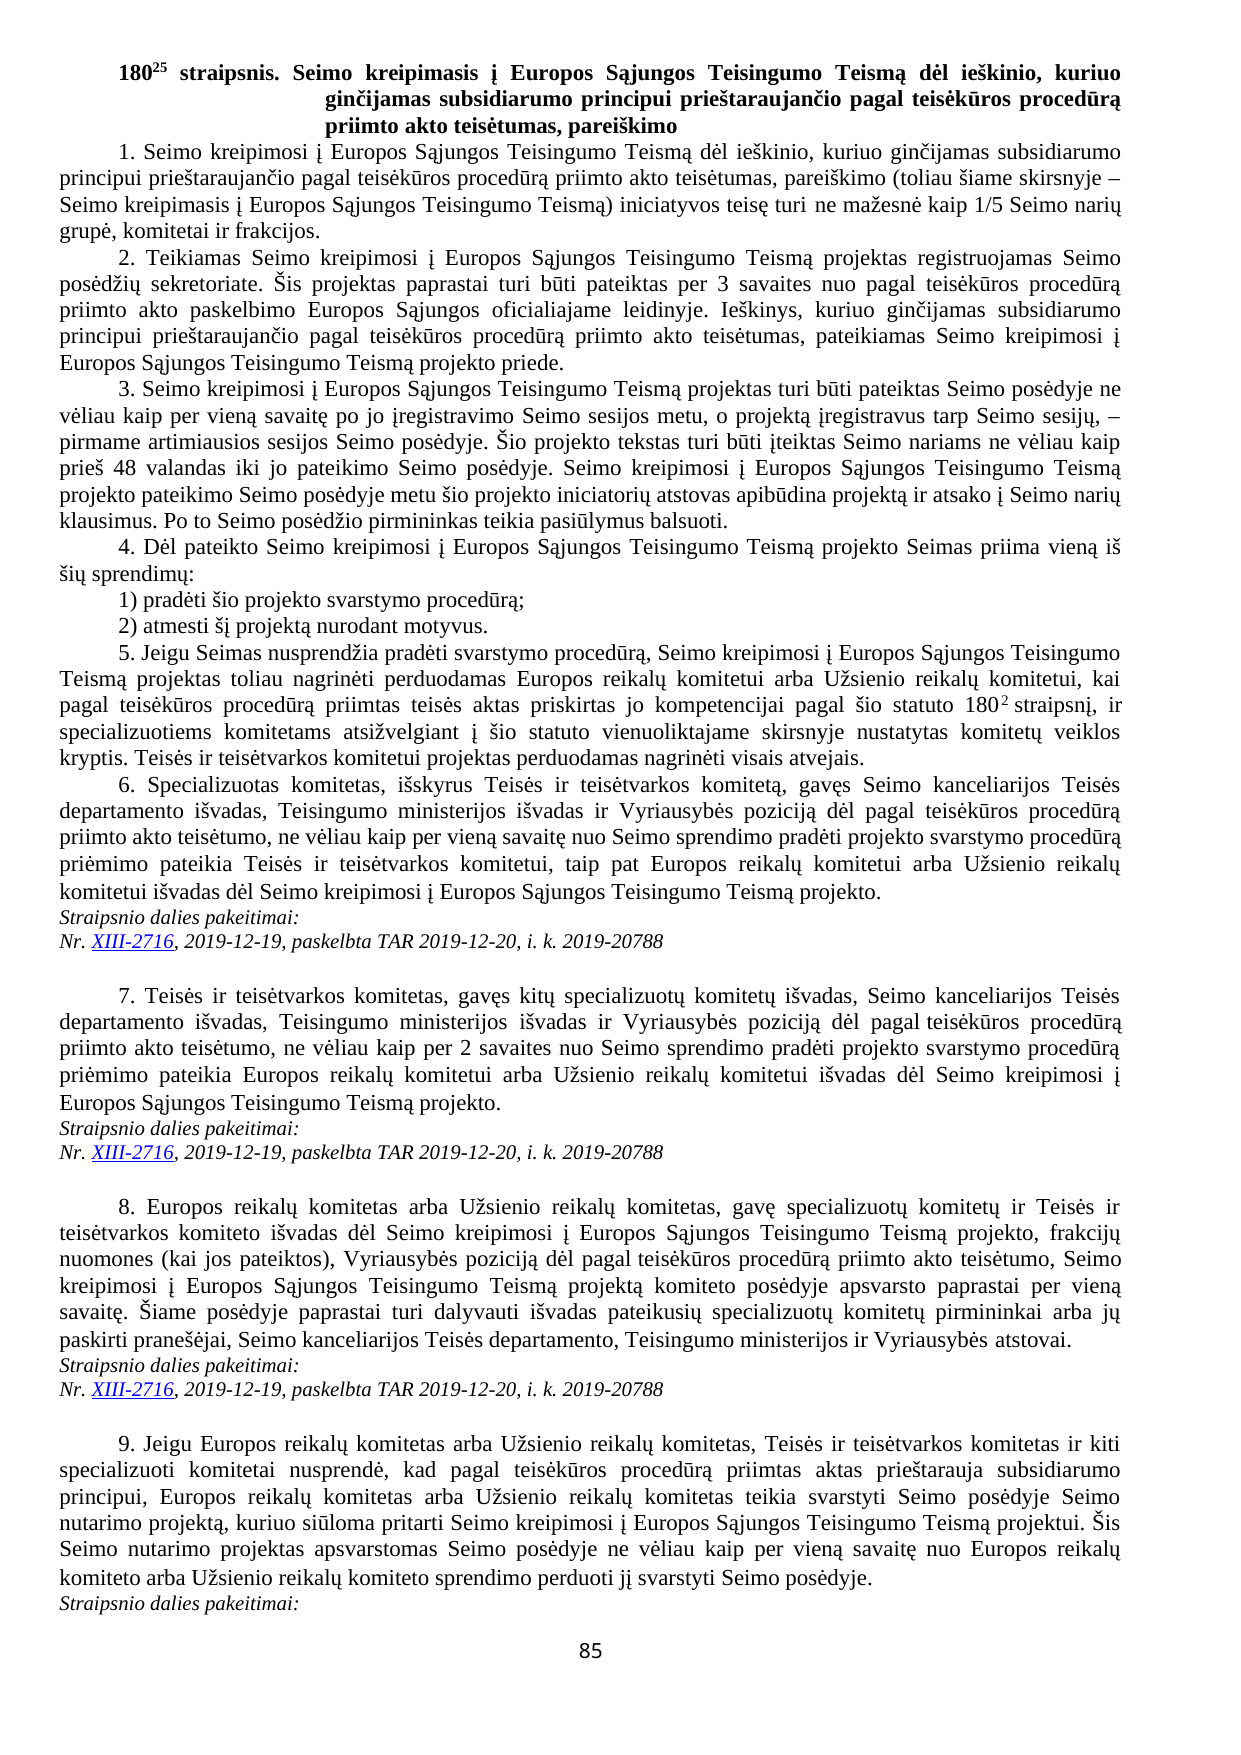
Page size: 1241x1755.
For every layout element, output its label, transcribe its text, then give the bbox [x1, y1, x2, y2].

text 18025 straipsnis. Seimo kreipimasis į Europos Sąjungos Teisingumo Teismą dėl ieškinio, kuriuo ginčijamas subsidiarumo principui prieštaraujančio pagal teisėkūros procedūrą priimto akto teisėtumas, pareiškimo [118, 59, 1122, 138]
text 9. Jeigu Europos reikalų komitetas arba Užsienio reikalų komitetas, Teisės ir teisėtvarkos komitetas ir kiti specializuoti komitetai nusprendė, kad pagal teisėkūros procedūrą priimtas aktas prieštarauja subsidiarumo principui, Europos reikalų komitetas arba Užsienio reikalų komitetas teikia svarstyti Seimo posėdyje Seimo nutarimo projektą, kuriuo siūloma pritarti Seimo kreipimosi į Europos Sąjungos Teisingumo Teismą projektui. Šis Seimo nutarimo projektas apsvarstomas Seimo posėdyje ne vėliau kaip per vieną savaitę nuo Europos reikalų komiteto arba Užsienio reikalų komiteto sprendimo perduoti jį svarstyti Seimo posėdyje. [59, 1430, 1122, 1591]
text 2) atmesti šį projektą nurodant motyvus. [59, 612, 1122, 639]
text 7. Teisės ir teisėtvarkos komitetas, gavęs kitų specializuotų komitetų išvadas, Seimo kanceliarijos Teisės departamento išvadas, Teisingumo ministerijos išvadas ir Vyriausybės poziciją dėl pagal teisėkūros procedūrą priimto akto teisėtumo, ne vėliau kaip per 2 savaites nuo Seimo sprendimo pradėti projekto svarstymo procedūrą priėmimo pateikia Europos reikalų komitetui arba Užsienio reikalų komitetui išvadas dėl Seimo kreipimosi į Europos Sąjungos Teisingumo Teismą projekto. [59, 982, 1122, 1116]
text Nr. XIII-2716, 2019-12-19, paskelbta TAR 2019-12-20, i. k. 2019-20788 [59, 1140, 1122, 1164]
text Straipsnio dalies pakeitimai: [59, 1353, 1122, 1377]
text 3. Seimo kreipimosi į Europos Sąjungos Teisingumo Teismą projektas turi būti pateiktas Seimo posėdyje ne vėliau kaip per vieną savaitę po jo įregistravimo Seimo sesijos metu, o projektą įregistravus tarp Seimo sesijų, – pirmame artimiausios sesijos Seimo posėdyje. Šio projekto tekstas turi būti įteiktas Seimo nariams ne vėliau kaip prieš 48 valandas iki jo pateikimo Seimo posėdyje. Seimo kreipimosi į Europos Sąjungos Teisingumo Teismą projekto pateikimo Seimo posėdyje metu šio projekto iniciatorių atstovas apibūdina projektą ir atsako į Seimo narių klausimus. Po to Seimo posėdžio pirmininkas teikia pasiūlymus balsuoti. [59, 375, 1122, 533]
text 2. Teikiamas Seimo kreipimosi į Europos Sąjungos Teisingumo Teismą projektas registruojamas Seimo posėdžių sekretoriate. Šis projektas paprastai turi būti pateiktas per 3 savaites nuo pagal teisėkūros procedūrą priimto akto paskelbimo Europos Sąjungos oficialiajame leidinyje. Ieškinys, kuriuo ginčijamas subsidiarumo principui prieštaraujančio pagal teisėkūros procedūrą priimto akto teisėtumas, pateikiamas Seimo kreipimosi į Europos Sąjungos Teisingumo Teismą projekto priede. [59, 243, 1122, 375]
text 1. Seimo kreipimosi į Europos Sąjungos Teisingumo Teismą dėl ieškinio, kuriuo ginčijamas subsidiarumo principui prieštaraujančio pagal teisėkūros procedūrą priimto akto teisėtumas, pareiškimo (toliau šiame skirsnyje – Seimo kreipimasis į Europos Sąjungos Teisingumo Teismą) iniciatyvos teisę turi ne mažesnė kaip 1/5 Seimo narių grupė, komitetai ir frakcijos. [59, 138, 1122, 243]
text 1) pradėti šio projekto svarstymo procedūrą; [59, 586, 1122, 612]
text 6. Specializuotas komitetas, išskyrus Teisės ir teisėtvarkos komitetą, gavęs Seimo kanceliarijos Teisės departamento išvadas, Teisingumo ministerijos išvadas ir Vyriausybės poziciją dėl pagal teisėkūros procedūrą priimto akto teisėtumo, ne vėliau kaip per vieną savaitę nuo Seimo sprendimo pradėti projekto svarstymo procedūrą priėmimo pateikia Teisės ir teisėtvarkos komitetui, taip pat Europos reikalų komitetui arba Užsienio reikalų komitetui išvadas dėl Seimo kreipimosi į Europos Sąjungos Teisingumo Teismą projekto. [59, 771, 1122, 905]
text Straipsnio dalies pakeitimai: [59, 1116, 1122, 1140]
text 4. Dėl pateikto Seimo kreipimosi į Europos Sąjungos Teisingumo Teismą projekto Seimas priima vieną iš šių sprendimų: [59, 533, 1122, 586]
text Straipsnio dalies pakeitimai: [59, 905, 1122, 929]
text 8. Europos reikalų komitetas arba Užsienio reikalų komitetas, gavę specializuotų komitetų ir Teisės ir teisėtvarkos komiteto išvadas dėl Seimo kreipimosi į Europos Sąjungos Teisingumo Teismą projekto, frakcijų nuomones (kai jos pateiktos), Vyriausybės poziciją dėl pagal teisėkūros procedūrą priimto akto teisėtumo, Seimo kreipimosi į Europos Sąjungos Teisingumo Teismą projektą komiteto posėdyje apsvarsto paprastai per vieną savaitę. Šiame posėdyje paprastai turi dalyvauti išvadas pateikusių specializuotų komitetų pirmininkai arba jų paskirti pranešėjai, Seimo kanceliarijos Teisės departamento, Teisingumo ministerijos ir Vyriausybės atstovai. [59, 1193, 1122, 1353]
text Nr. XIII-2716, 2019-12-19, paskelbta TAR 2019-12-20, i. k. 2019-20788 [59, 929, 1122, 953]
text Nr. XIII-2716, 2019-12-19, paskelbta TAR 2019-12-20, i. k. 2019-20788 [59, 1377, 1122, 1401]
text Straipsnio dalies pakeitimai: [59, 1591, 1122, 1615]
text 5. Jeigu Seimas nusprendžia pradėti svarstymo procedūrą, Seimo kreipimosi į Europos Sąjungos Teisingumo Teismą projektas toliau nagrinėti perduodamas Europos reikalų komitetui arba Užsienio reikalų komitetui, kai pagal teisėkūros procedūrą priimtas teisės aktas priskirtas jo kompetencijai pagal šio statuto 1802 straipsnį, ir specializuotiems komitetams atsižvelgiant į šio statuto vienuoliktajame skirsnyje nustatytas komitetų veiklos kryptis. Teisės ir teisėtvarkos komitetui projektas perduodamas nagrinėti visais atvejais. [59, 639, 1122, 771]
